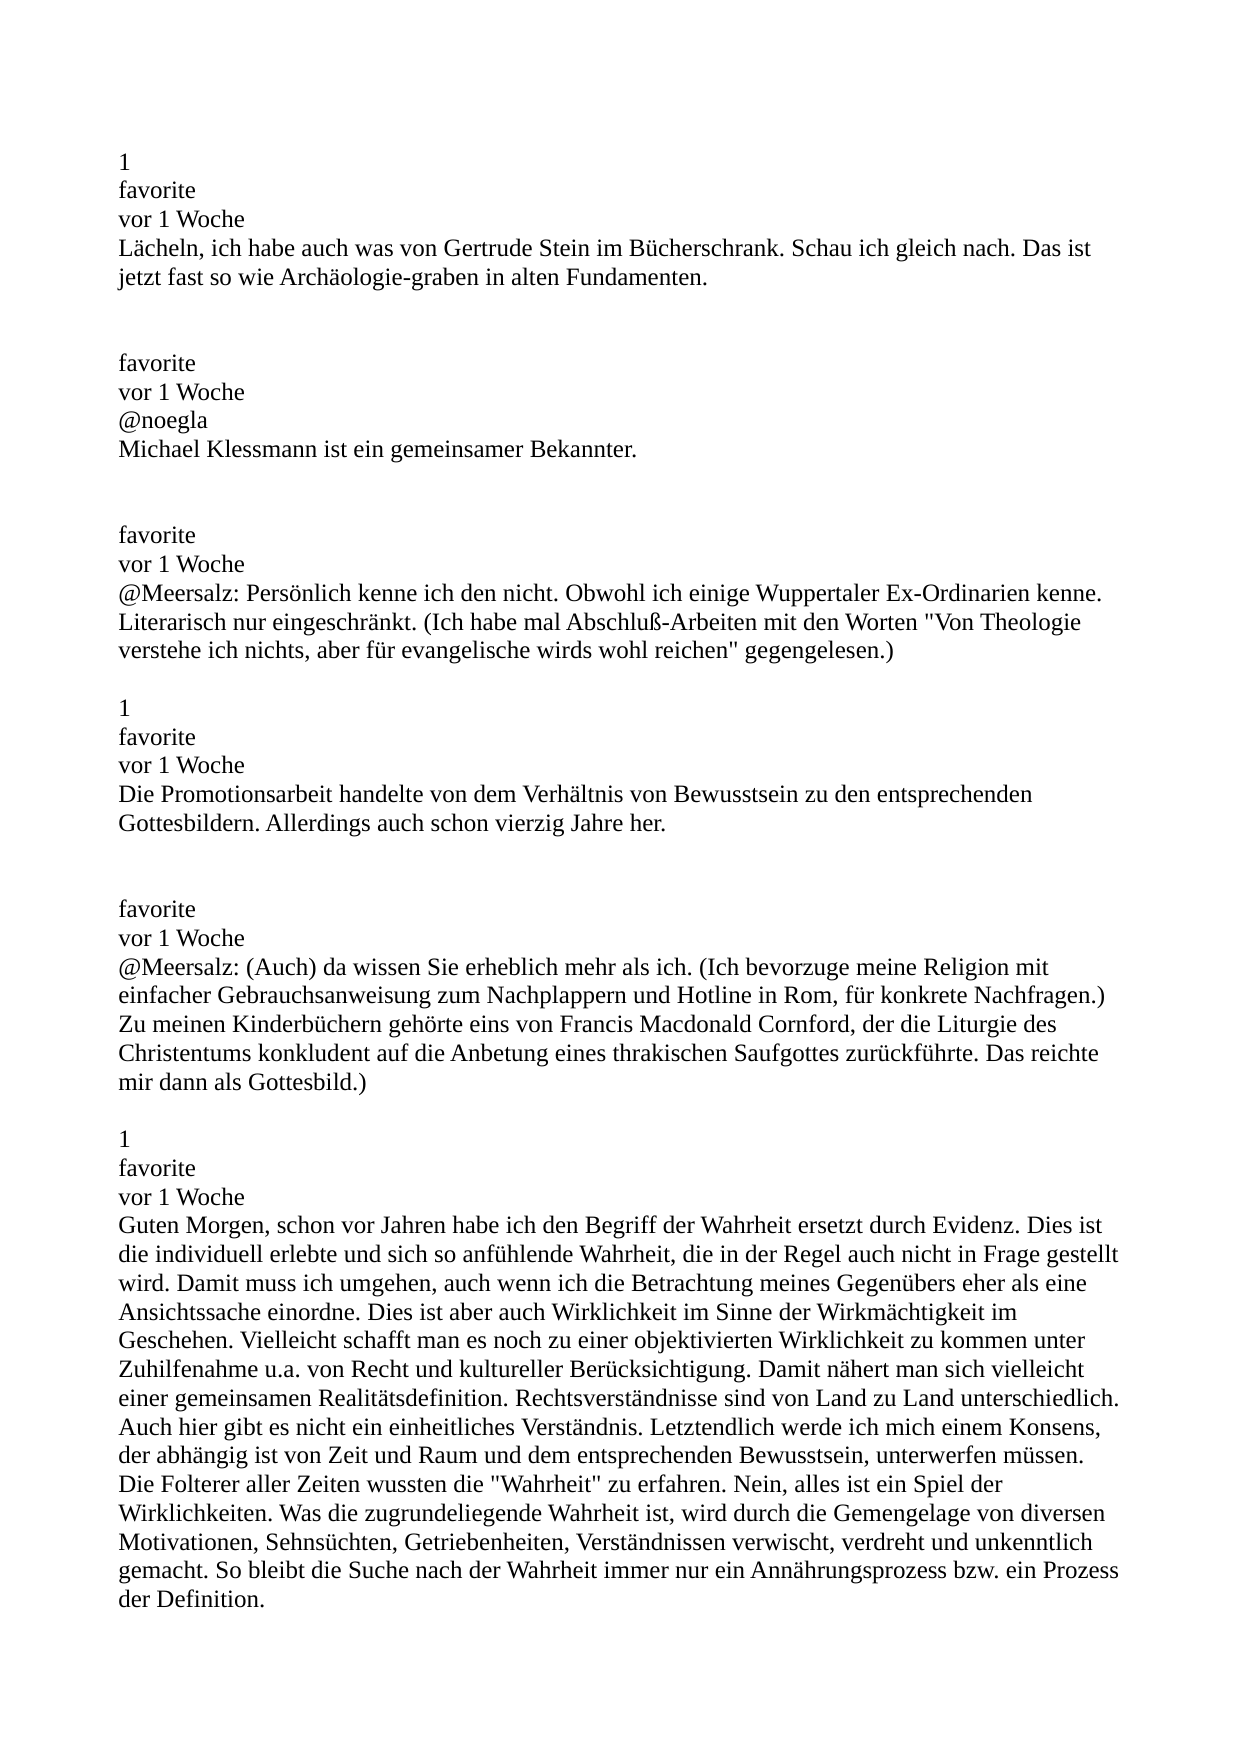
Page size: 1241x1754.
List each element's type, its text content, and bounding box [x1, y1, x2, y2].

text 1 [118, 147, 1122, 176]
text @Meersalz: (Auch) da wissen Sie erheblich mehr als ich. (Ich bevorzuge meine Religion mit einfacher Gebrauchsanweisung zum Nachplappern und Hotline in Rom, für konkrete Nachfragen.) Zu meinen Kinderbüchern gehörte eins von Francis Macdonald Cornford, der die Liturgie des Christentums konkludent auf die Anbetung eines thrakischen Saufgottes zurückführte. Das reichte mir dann als Gottesbild.) [118, 952, 1122, 1096]
text @Meersalz: Persönlich kenne ich den nicht. Obwohl ich einige Wuppertaler Ex-Ordinarien kenne. Literarisch nur eingeschränkt. (Ich habe mal Abschluß-Arbeiten mit den Worten "Von Theologie verstehe ich nichts, aber für evangelische wirds wohl reichen" gegengelesen.) [118, 578, 1122, 664]
text Guten Morgen, schon vor Jahren habe ich den Begriff der Wahrheit ersetzt durch Evidenz. Dies ist die individuell erlebte und sich so anfühlende Wahrheit, die in der Regel auch nicht in Frage gestellt wird. Damit muss ich umgehen, auch wenn ich die Betrachtung meines Gegenübers eher als eine Ansichtssache einordne. Dies ist aber auch Wirklichkeit im Sinne der Wirkmächtigkeit im Geschehen. Vielleicht schafft man es noch zu einer objektivierten Wirklichkeit zu kommen unter Zuhilfenahme u.a. von Recht und kultureller Berücksichtigung. Damit nähert man sich vielleicht einer gemeinsamen Realitätsdefinition. Rechtsverständnisse sind von Land zu Land unterschiedlich. Auch hier gibt es nicht ein einheitliches Verständnis. Letztendlich werde ich mich einem Konsens, der abhängig ist von Zeit und Raum und dem entsprechenden Bewusstsein, unterwerfen müssen. Die Folterer aller Zeiten wussten die "Wahrheit" zu erfahren. Nein, alles ist ein Spiel der Wirklichkeiten. Was die zugrundeliegende Wahrheit ist, wird durch die Gemengelage von diversen Motivationen, Sehnsüchten, Getriebenheiten, Verständnissen verwischt, verdreht und unkenntlich gemacht. So bleibt die Suche nach der Wahrheit immer nur ein Annährungsprozess bzw. ein Prozess der Definition. [118, 1211, 1122, 1613]
text favorite [118, 722, 1122, 751]
text 1 [118, 1124, 1122, 1153]
text favorite [118, 348, 1122, 377]
text @noegla [118, 406, 1122, 434]
text vor 1 Woche [118, 1182, 1122, 1211]
text vor 1 Woche [118, 923, 1122, 952]
text Lächeln, ich habe auch was von Gertrude Stein im Bücherschrank. Schau ich gleich nach. Das ist jetzt fast so wie Archäologie-graben in alten Fundamenten. [118, 233, 1122, 291]
text vor 1 Woche [118, 751, 1122, 779]
text favorite [118, 1153, 1122, 1182]
text favorite [118, 521, 1122, 549]
text vor 1 Woche [118, 549, 1122, 578]
text 1 [118, 693, 1122, 722]
text vor 1 Woche [118, 377, 1122, 406]
text Die Promotionsarbeit handelte von dem Verhältnis von Bewusstsein zu den entsprechenden Gottesbildern. Allerdings auch schon vierzig Jahre her. [118, 779, 1122, 837]
text favorite [118, 176, 1122, 204]
text vor 1 Woche [118, 204, 1122, 233]
text favorite [118, 894, 1122, 923]
text Michael Klessmann ist ein gemeinsamer Bekannter. [118, 434, 1122, 463]
